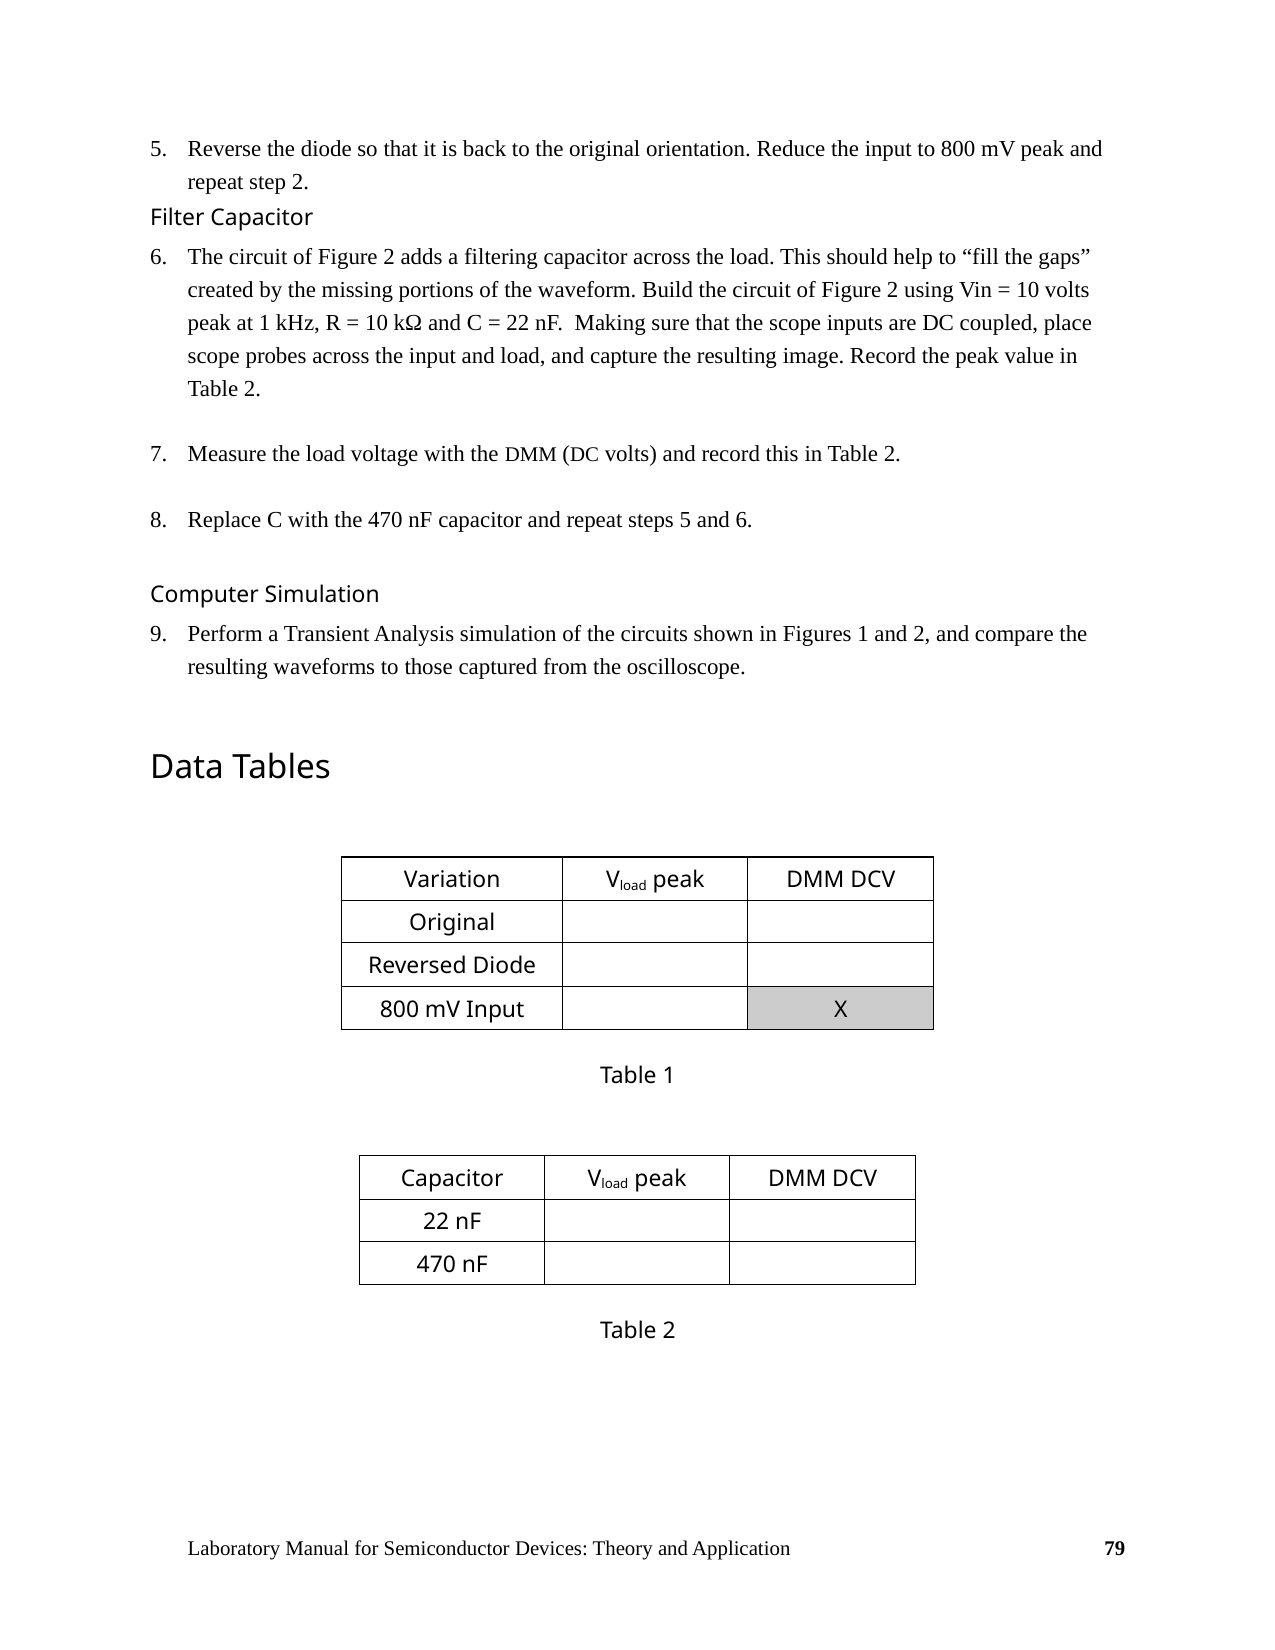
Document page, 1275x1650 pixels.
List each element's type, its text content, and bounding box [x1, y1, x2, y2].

list Replace C with the 470 nF capacitor and repeat steps 5 and 6. [150, 506, 1125, 533]
table_cell 800 mV Input [342, 987, 562, 1029]
list The circuit of Figure 2 adds a filtering capacitor across the load. This should help to “fill the gaps” created by the missing portions of the waveform. Build the circuit of Figure 2 using Vin = 10 volts peak at 1 kHz, R = 10 kΩ and C = 22 nF. Making sure that the scope inputs are DC coupled, place scope probes across the input and load, and capture the resulting image. Record the peak value in Table 2. [150, 243, 1125, 401]
table_cell [748, 943, 933, 986]
text Table 1 [150, 1059, 1125, 1090]
table_header Vload peak [545, 1156, 729, 1198]
table_header Variation [342, 858, 562, 900]
text Data Tables [150, 743, 1125, 788]
table_cell [748, 901, 933, 942]
table_cell [563, 987, 747, 1029]
table_cell 22 nF [360, 1200, 544, 1241]
table_cell Reversed Diode [342, 943, 562, 986]
text Computer Simulation [150, 578, 1125, 609]
table_header DMM DCV [730, 1156, 915, 1198]
table_cell X [748, 987, 933, 1029]
table_header DMM DCV [748, 858, 933, 900]
table_cell [545, 1242, 729, 1284]
table_header Vload peak [563, 858, 747, 900]
table_cell [545, 1200, 729, 1241]
text Table 2 [150, 1314, 1125, 1345]
table_header Capacitor [360, 1156, 544, 1198]
table_cell [730, 1200, 915, 1241]
table_cell [730, 1242, 915, 1284]
list Reverse the diode so that it is back to the original orientation. Reduce the input to 800 mV peak and repeat step 2. [150, 135, 1125, 194]
list Perform a Transient Analysis simulation of the circuits shown in Figures 1 and 2, and compare the resulting waveforms to those captured from the oscilloscope. [150, 620, 1125, 679]
table_cell [563, 943, 747, 986]
table_cell 470 nF [360, 1242, 544, 1284]
text Filter Capacitor [150, 201, 1125, 232]
list Measure the load voltage with the DMM (DC volts) and record this in Table 2. [150, 440, 1125, 467]
table_cell [563, 901, 747, 942]
table_cell Original [342, 901, 562, 942]
